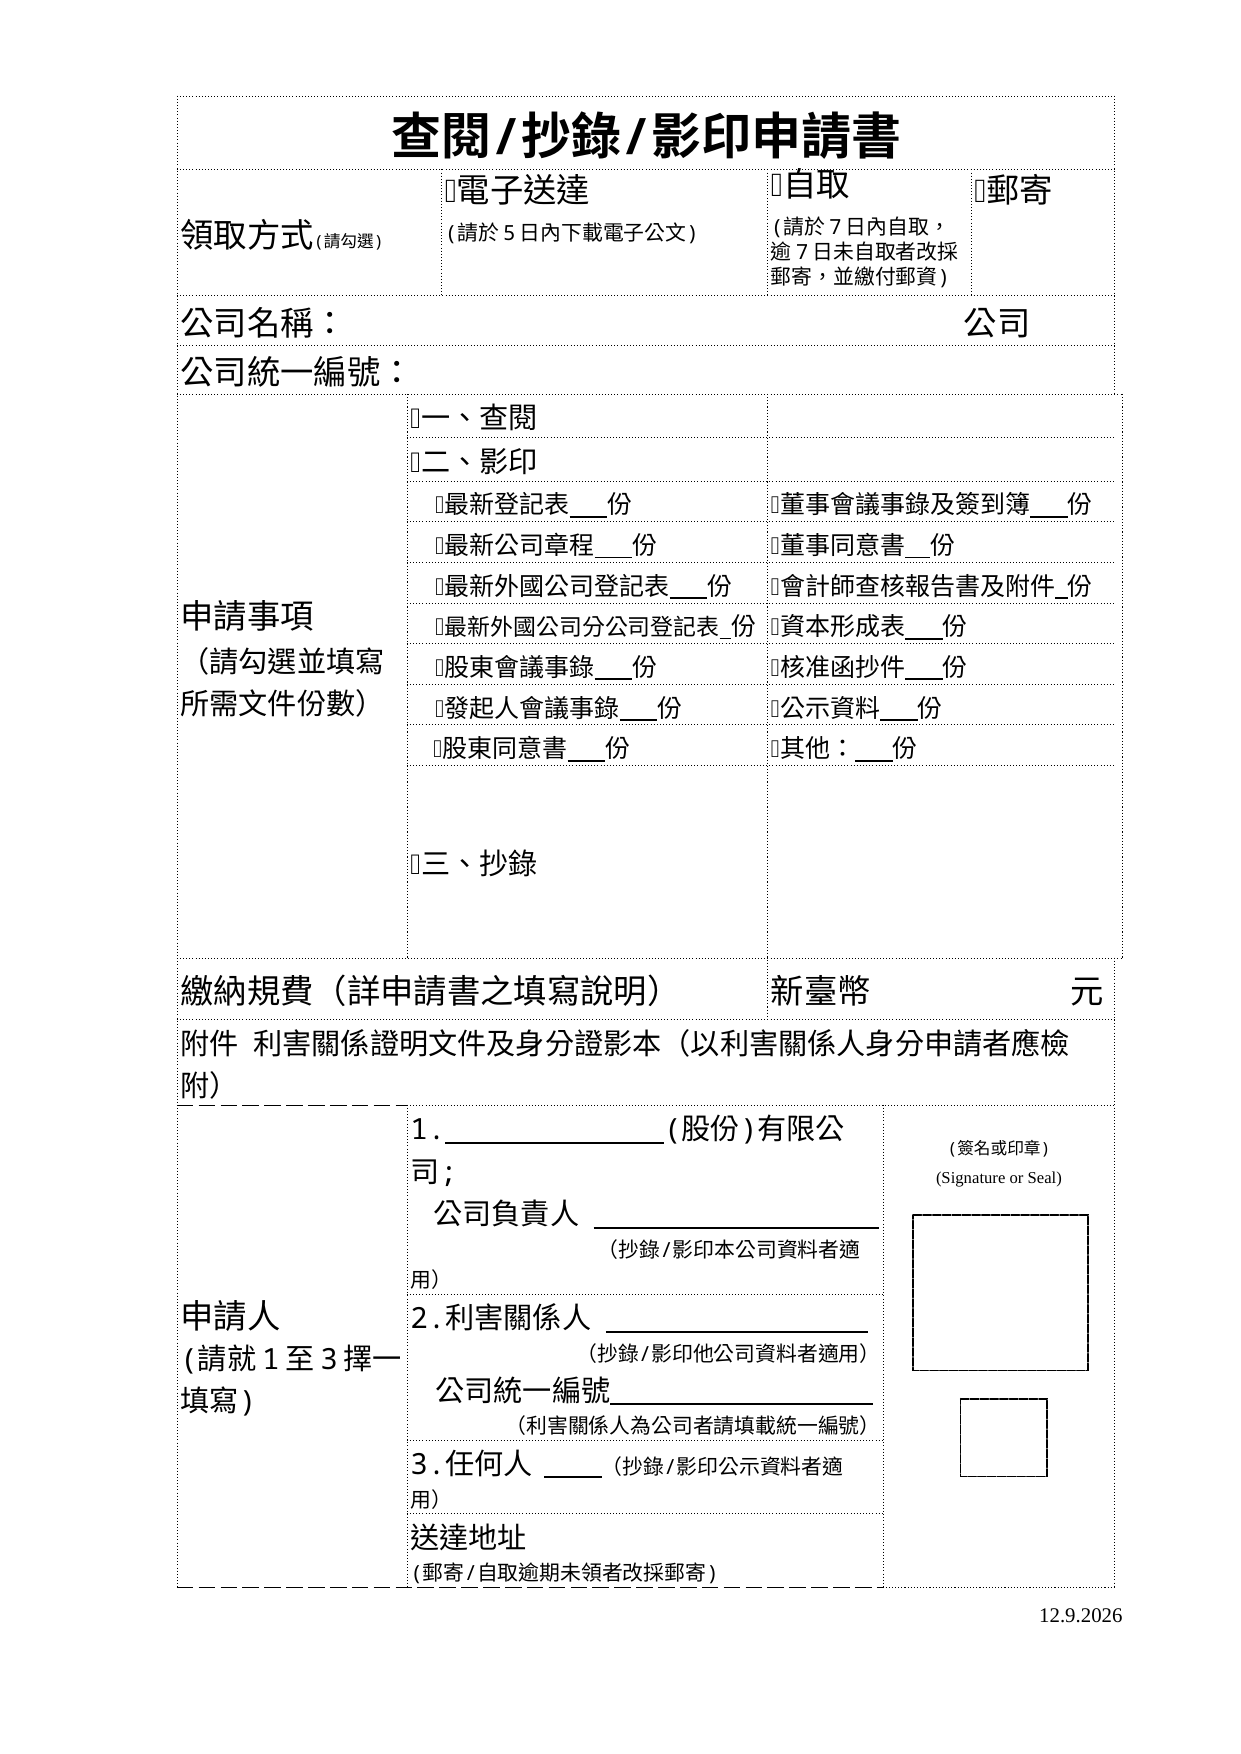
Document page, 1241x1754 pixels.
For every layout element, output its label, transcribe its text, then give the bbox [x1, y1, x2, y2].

table_cell [768, 394, 1114, 437]
table_cell 領取方式(請勾選) [177, 169, 442, 295]
table_cell 繳納規費（詳申請書之填寫說明） [177, 958, 768, 1019]
table_cell [1114, 345, 1122, 394]
table_cell [1114, 1440, 1122, 1513]
table_cell 其他： 份 [768, 724, 1114, 765]
table_cell 董事會議事錄及簽到簿 份 [768, 481, 1114, 521]
table_cell 新臺幣 元 [768, 958, 1114, 1019]
table_cell 公示資料 份 [768, 684, 1114, 724]
table_cell 二、影印 [407, 437, 768, 481]
table_cell 附件 利害關係證明文件及身分證影本（以利害關係人身分申請者應檢附） [177, 1019, 1114, 1105]
table_cell 申請事項 （請勾選並填寫所需文件份數） [177, 394, 407, 957]
table_cell 三、抄錄 [407, 765, 768, 957]
table_cell 最新登記表 份 [407, 481, 768, 521]
table_cell [768, 765, 1114, 957]
table_cell 最新外國公司分公司登記表 份 [407, 603, 768, 643]
table_cell 1. (股份)有限公司; 公司負責人 （抄錄/影印本公司資料者適用） [407, 1105, 883, 1293]
table_cell 股東會議事錄 份 [407, 643, 768, 684]
table_cell 3.任何人 （抄錄/影印公示資料者適用） [407, 1440, 883, 1513]
table_cell 一、查閱 [407, 394, 768, 437]
table_cell 公司統一編號： [177, 345, 1114, 394]
table_cell 董事同意書 份 [768, 521, 1114, 562]
table_cell 申請人 (請就1至3擇一填寫) [177, 1105, 407, 1587]
table_cell (簽名或印章) (Signature or Seal) [883, 1105, 1114, 1587]
table_cell [1114, 169, 1122, 295]
table_cell [1114, 295, 1122, 344]
table_cell 股東同意書 份 [407, 724, 768, 765]
table_cell [1114, 1513, 1122, 1587]
table_cell [1114, 1105, 1122, 1293]
table_cell [1114, 394, 1122, 957]
table_header [1114, 96, 1122, 169]
table_cell [768, 437, 1114, 481]
table_cell 會計師查核報告書及附件 份 [768, 562, 1114, 602]
table_cell 自取 (請於7日內自取，逾7日未自取者改採郵寄，並繳付郵資) [768, 169, 971, 295]
table_cell 最新外國公司登記表 份 [407, 562, 768, 602]
table_cell 2.利害關係人 （抄錄/影印他公司資料者適用） 公司統一編號 （利害關係人為公司者請填載統一編號） [407, 1294, 883, 1440]
table_cell 郵寄 [971, 169, 1114, 295]
table_cell [1114, 1019, 1122, 1105]
table_cell [1114, 1294, 1122, 1440]
table_cell 最新公司章程 份 [407, 521, 768, 562]
table_cell 發起人會議事錄 份 [407, 684, 768, 724]
table_cell [1114, 958, 1122, 1019]
table_cell 送達地址 (郵寄/自取逾期未領者改採郵寄) [407, 1513, 883, 1587]
table_cell 電子送達 (請於5日內下載電子公文) [442, 169, 768, 295]
table_cell 公司名稱： 公司 [177, 295, 1114, 344]
table_header 查閱/抄錄/影印申請書 [177, 96, 1114, 169]
table_cell 資本形成表 份 [768, 603, 1114, 643]
table_cell 核准函抄件 份 [768, 643, 1114, 684]
